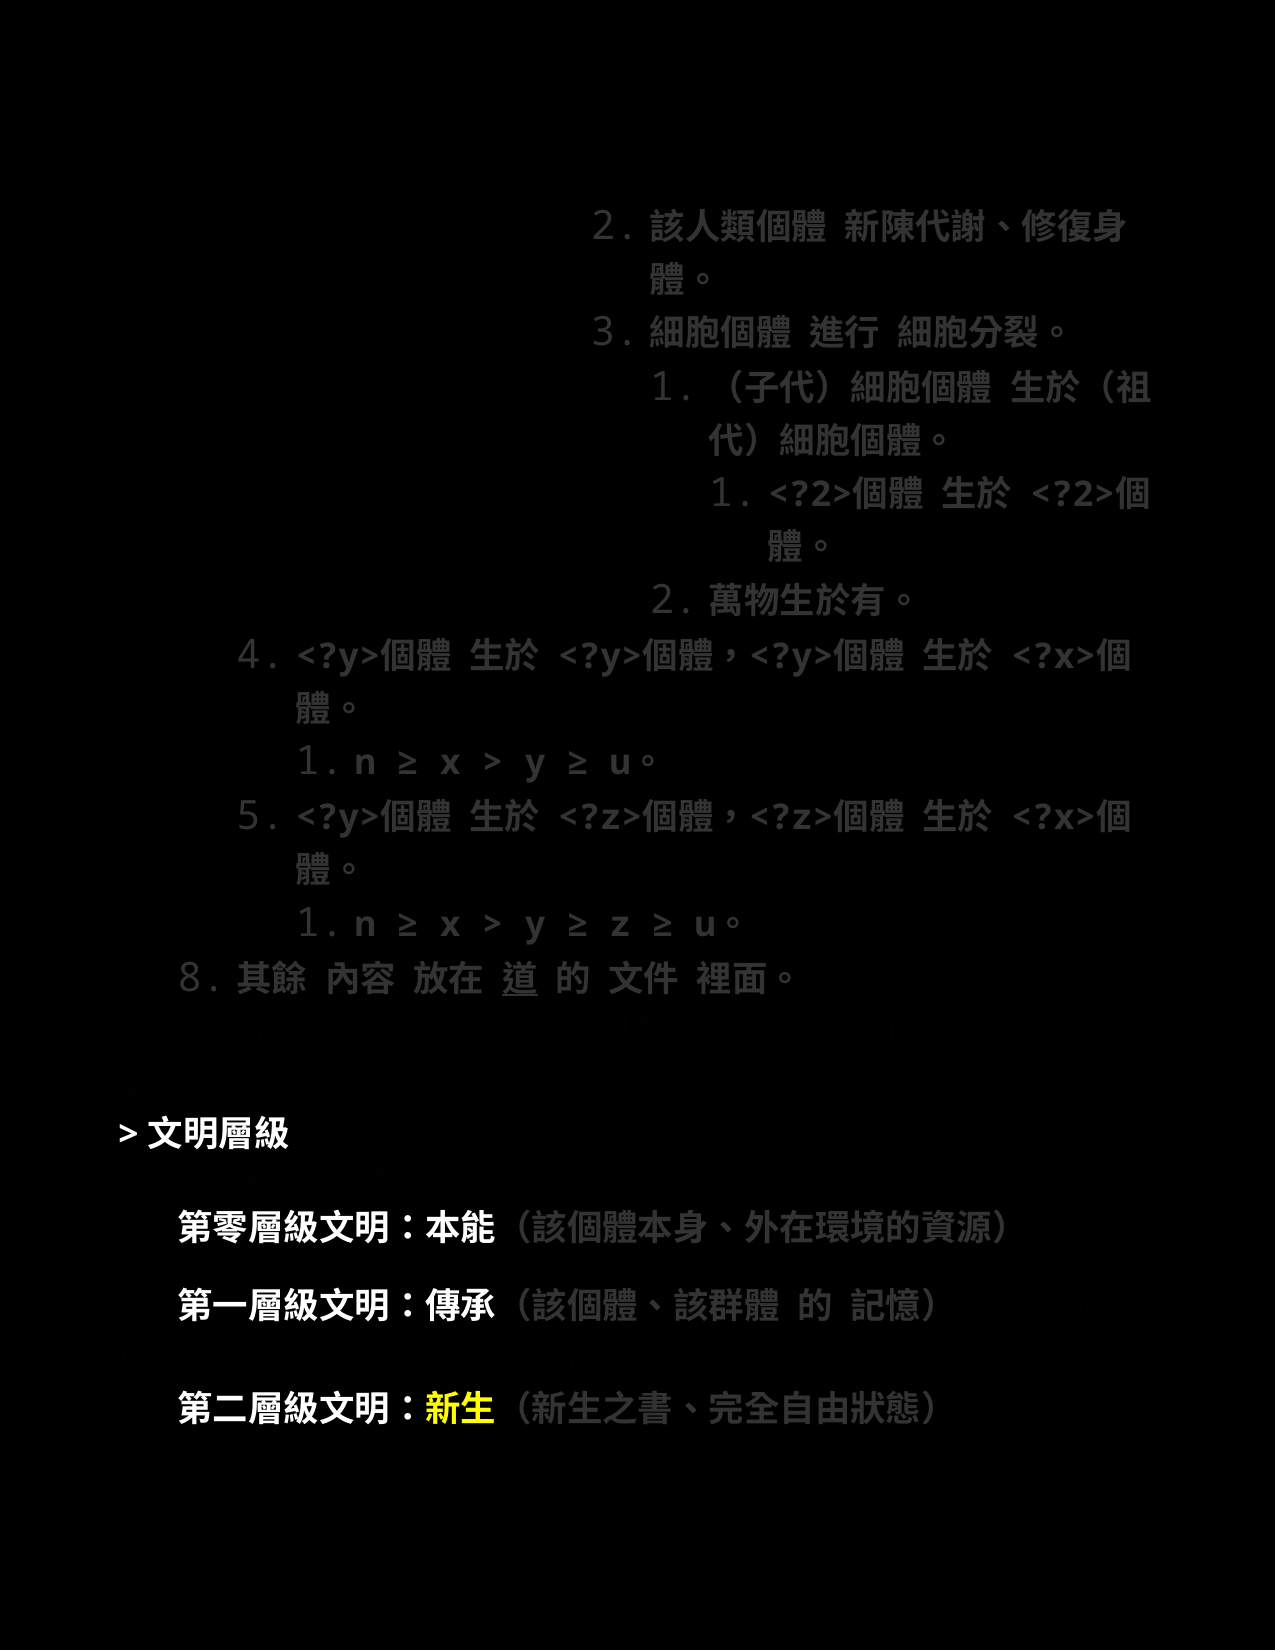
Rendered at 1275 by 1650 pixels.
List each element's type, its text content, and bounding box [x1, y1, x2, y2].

list n ≥ x > y ≥ z ≥ u。 [295, 893, 1157, 948]
text 第一層級文明：傳承（該個體、該群體 的 記憶）（明顯例子，亞里斯多德、馬丁路德、哥白尼） [118, 1278, 1157, 1380]
list 其餘 內容 放在 道 的 文件 裡面。 [177, 948, 1157, 1003]
list （子代）細胞個體 生於（祖代）細胞個體。 [649, 357, 1157, 464]
text （本書 不會 完整紀載，只會 紀載、紀錄 部分內容，避免奪走讀者的發展性） [118, 1003, 1157, 1106]
list n ≥ x > y ≥ u。 [295, 731, 1157, 787]
text 第二層級文明：新生（新生之書、完全自由狀態） [118, 1380, 1157, 1432]
list <?y>個體 生於 <?y>個體，<?y>個體 生於 <?x>個體。 [236, 625, 1157, 731]
list <?2>個體 生於 <?2>個體。 [709, 464, 1157, 570]
list <?y>個體 生於 <?z>個體，<?z>個體 生於 <?x>個體。 [236, 787, 1157, 893]
list 細胞個體 進行 細胞分裂。 [591, 302, 1157, 357]
text 第零層級文明：本能（該個體本身、外在環境的資源）（歡迎 讀者 好奇、疑問、查驗、推翻、發散、收斂 本書，寫出新書、展開新旅程） [118, 1199, 1157, 1278]
list 萬物生於有。 [649, 570, 1157, 625]
list 該人類個體 新陳代謝、修復身體。 [591, 196, 1157, 302]
text > 文明層級（原因很明顯，人類文明 蛹化到 第三層級文明（以上）有機率還很久，如果有機會 再 紀載、紀錄、傳承） [118, 1106, 1157, 1199]
